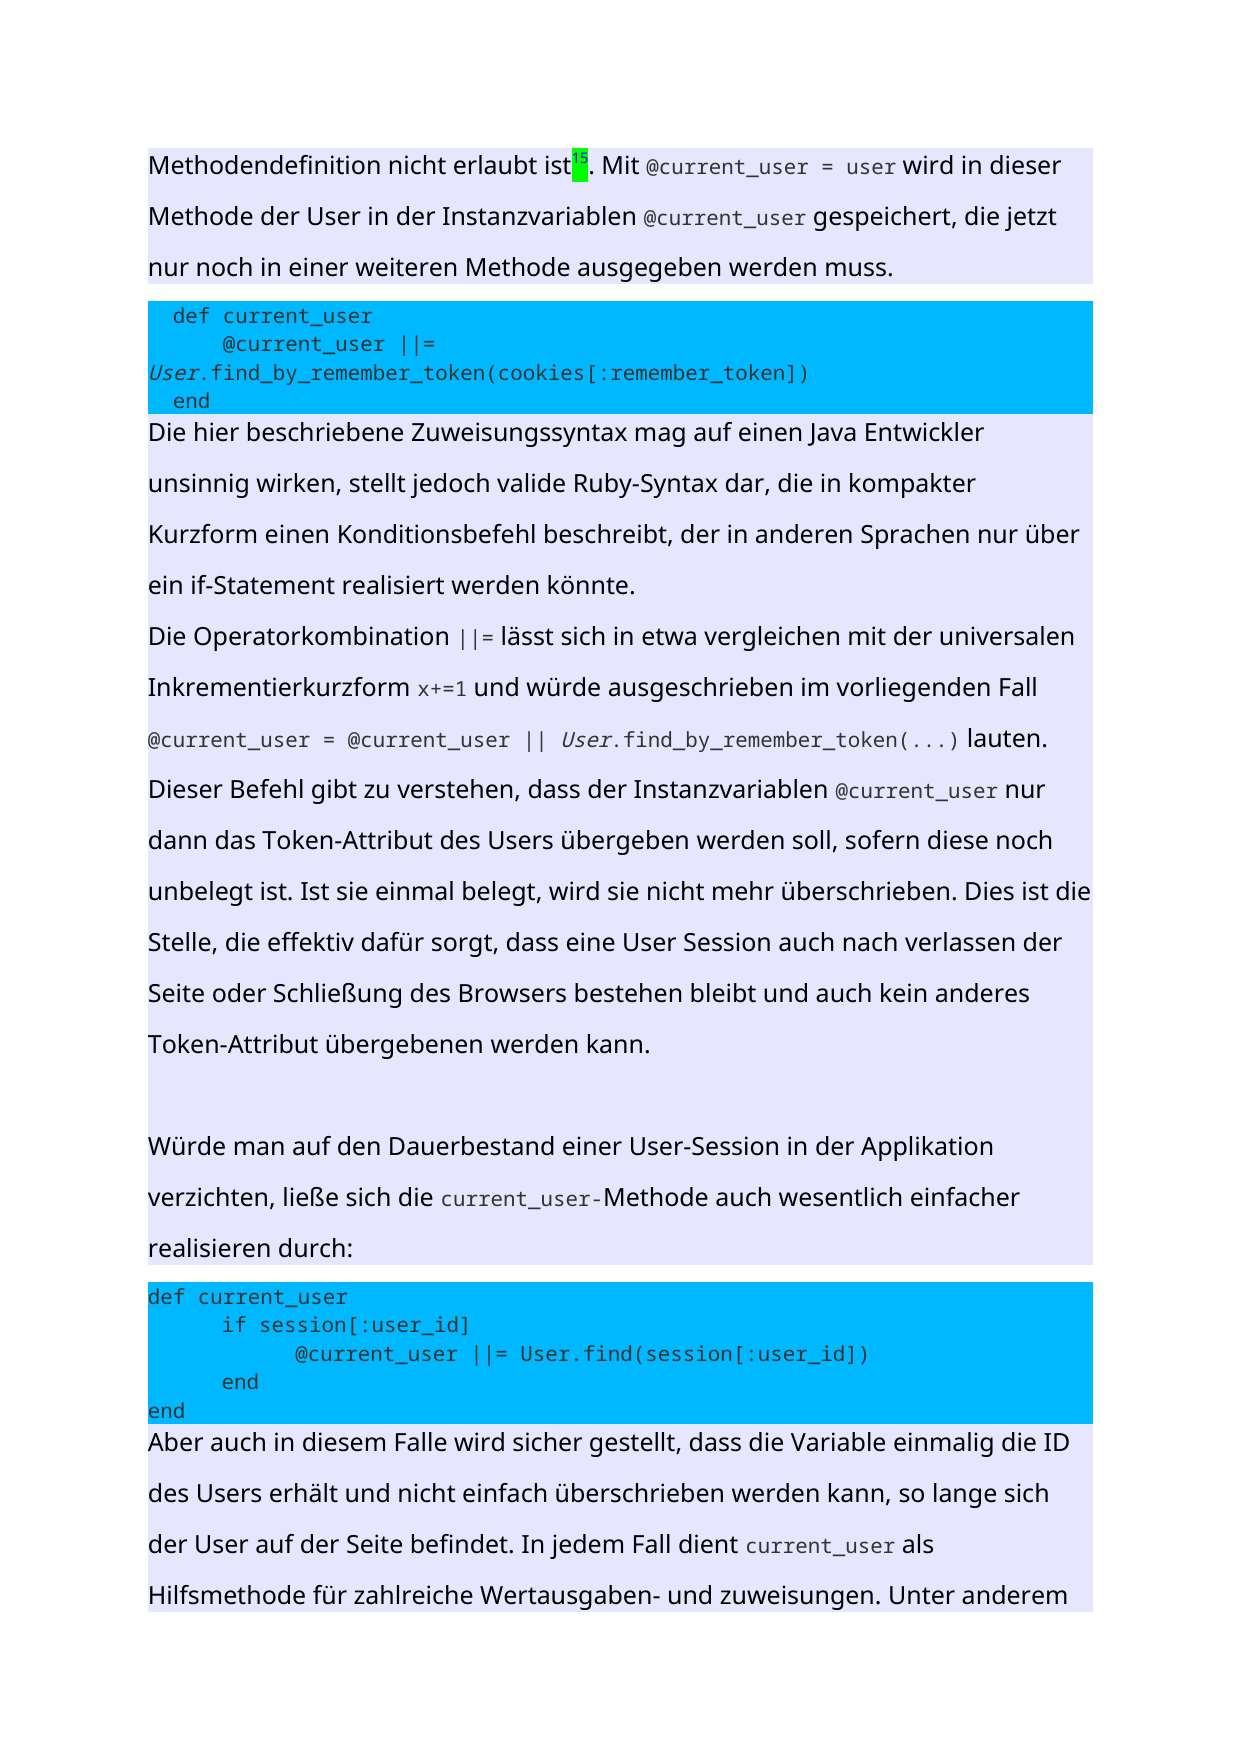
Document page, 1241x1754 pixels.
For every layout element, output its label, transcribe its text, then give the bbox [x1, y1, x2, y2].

text Die hier beschriebene Zuweisungssyntax mag auf einen Java Entwickler unsinnig wirken, stellt jedoch valide Ruby-Syntax dar, die in kompakter Kurzform einen Konditionsbefehl beschreibt, der in anderen Sprachen nur über ein if-Statement realisiert werden könnte. [148, 414, 1093, 602]
text end [148, 1367, 1093, 1396]
text @current_user ||= User.find_by_remember_token(cookies[:remember_token]) [148, 329, 1093, 386]
text if session[:user_id] [148, 1311, 1093, 1339]
text Würde man auf den Dauerbestand einer User-Session in der Applikation verzichten, ließe sich die current_user-Methode auch wesentlich einfacher realisieren durch: [148, 1129, 1093, 1265]
text @current_user = @current_user || User.find_by_remember_token(...) lauten. [148, 721, 1093, 755]
text Die Operatorkombination ||= lässt sich in etwa vergleichen mit der universalen Inkrementierkurzform x+=1 und würde ausgeschrieben im vorliegenden Fall [148, 619, 1093, 704]
text Dieser Befehl gibt zu verstehen, dass der Instanzvariablen @current_user nur dann das Token-Attribut des Users übergeben werden soll, sofern diese noch unbelegt ist. Ist sie einmal belegt, wird sie nicht mehr überschrieben. Dies ist die Stelle, die effektiv dafür sorgt, dass eine User Session auch nach verlassen der Seite oder Schließung des Browsers bestehen bleibt und auch kein anderes Token-Attribut übergebenen werden kann. [148, 772, 1093, 1061]
text end [148, 386, 1093, 414]
text @current_user ||= User.find(session[:user_id]) [148, 1339, 1093, 1367]
text def current_user [148, 1282, 1093, 1311]
text Methodendefinition nicht erlaubt ist15. Mit @current_user = user wird in dieser Methode der User in der Instanzvariablen @current_user gespeichert, die jetzt nur noch in einer weiteren Methode ausgegeben werden muss. [148, 148, 1093, 284]
text Aber auch in diesem Falle wird sicher gestellt, dass die Variable einmalig die ID des Users erhält und nicht einfach überschrieben werden kann, so lange sich der User auf der Seite befindet. In jedem Fall dient current_user als Hilfsmethode für zahlreiche Wertausgaben- und zuweisungen. Unter anderem [148, 1424, 1093, 1612]
text def current_user [148, 301, 1093, 329]
text end [148, 1396, 1093, 1424]
